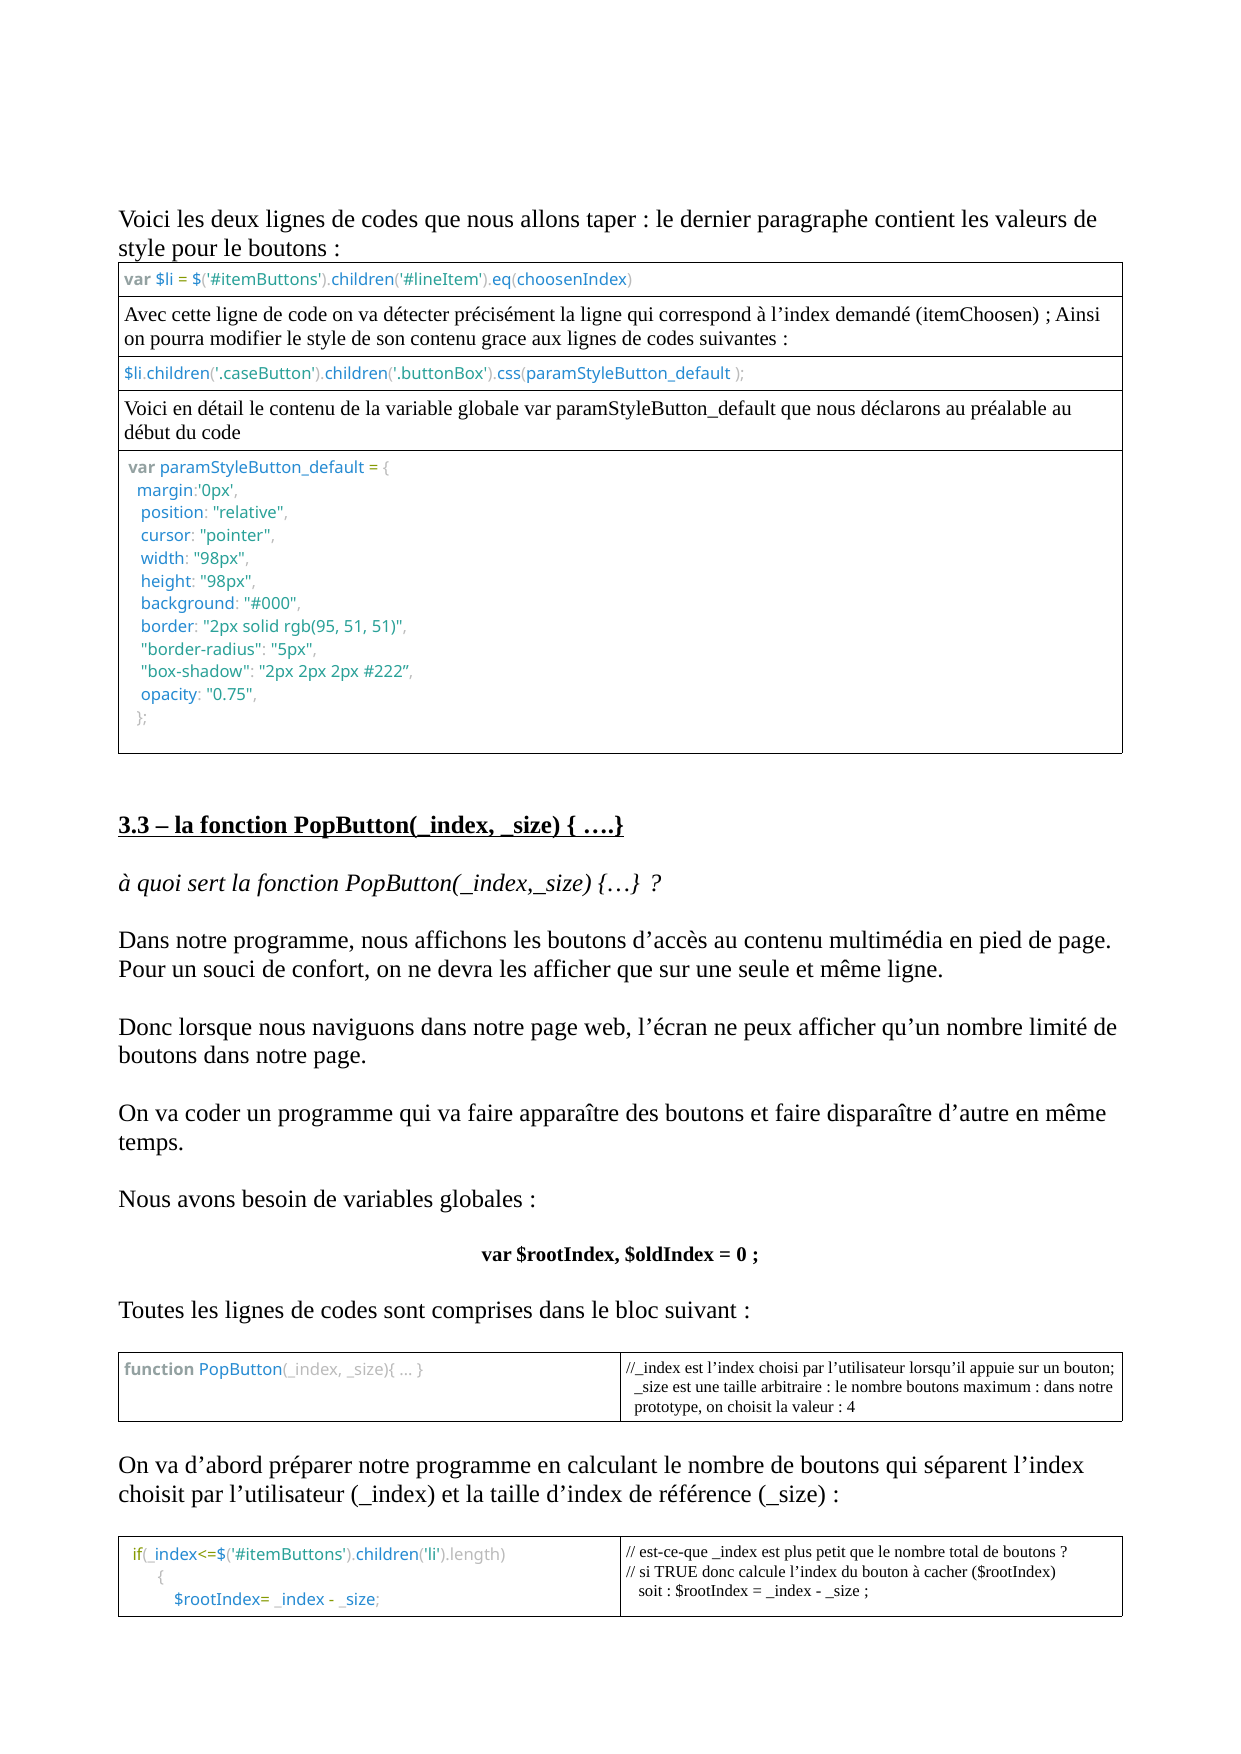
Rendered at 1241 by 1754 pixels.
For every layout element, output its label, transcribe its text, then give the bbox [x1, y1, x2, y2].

text On va coder un programme qui va faire apparaître des boutons et faire disparaître d’autre en même temps. [118, 1098, 1122, 1156]
text Toutes les lignes de codes sont comprises dans le bloc suivant : [118, 1295, 1122, 1323]
table_header if(_index<=$('#itemButtons').children('li').length) { $rootIndex= _index - _size; [119, 1537, 620, 1616]
table_header var $li = $('#itemButtons').children('#lineItem').eq(choosenIndex) [119, 263, 1122, 296]
text 3.3 – la fonction PopButton(_index, _size) { ….} [118, 811, 1122, 839]
table_header //_index est l’index choisi par l’utilisateur lorsqu’il appuie sur un bouton; _size est une taille arbitraire : le nombre boutons maximum : dans notre prototype, on choisit la valeur : 4 [621, 1353, 1122, 1421]
table_cell Voici en détail le contenu de la variable globale var paramStyleButton_default que nous déclarons au préalable au début du code [119, 391, 1122, 450]
text On va d’abord préparer notre programme en calculant le nombre de boutons qui séparent l’index choisit par l’utilisateur (_index) et la taille d’index de référence (_size) : [118, 1450, 1122, 1508]
text Pour un souci de confort, on ne devra les afficher que sur une seule et même ligne. [118, 954, 1122, 983]
table_cell var paramStyleButton_default = { margin:'0px', position: "relative", cursor: "pointer", width: "98px", height: "98px", background: "#000", border: "2px solid rgb(95, 51, 51)", "border-radius": "5px", "box-shadow": "2px 2px 2px #222”, opacity: "0.75", }; [119, 451, 1122, 753]
text à quoi sert la fonction PopButton(_index,_size) {…} ? [118, 868, 1122, 897]
table_header function PopButton(_index, _size){ … } [119, 1353, 620, 1421]
text Donc lorsque nous naviguons dans notre page web, l’écran ne peux afficher qu’un nombre limité de boutons dans notre page. [118, 1012, 1122, 1069]
text Nous avons besoin de variables globales : [118, 1184, 1122, 1213]
table_header // est-ce-que _index est plus petit que le nombre total de boutons ? // si TRUE donc calcule l’index du bouton à cacher ($rootIndex) soit : $rootIndex = _index - _size ; [621, 1537, 1122, 1616]
text Voici les deux lignes de codes que nous allons taper : le dernier paragraphe contient les valeurs de style pour le boutons : [118, 204, 1122, 262]
table_cell $li.children('.caseButton').children('.buttonBox').css(paramStyleButton_default ); [119, 357, 1122, 390]
table_cell Avec cette ligne de code on va détecter précisément la ligne qui correspond à l’index demandé (itemChoosen) ; Ainsi on pourra modifier le style de son contenu grace aux lignes de codes suivantes : [119, 297, 1122, 356]
text var $rootIndex, $oldIndex = 0 ; [118, 1242, 1122, 1266]
text Dans notre programme, nous affichons les boutons d’accès au contenu multimédia en pied de page. [118, 926, 1122, 954]
